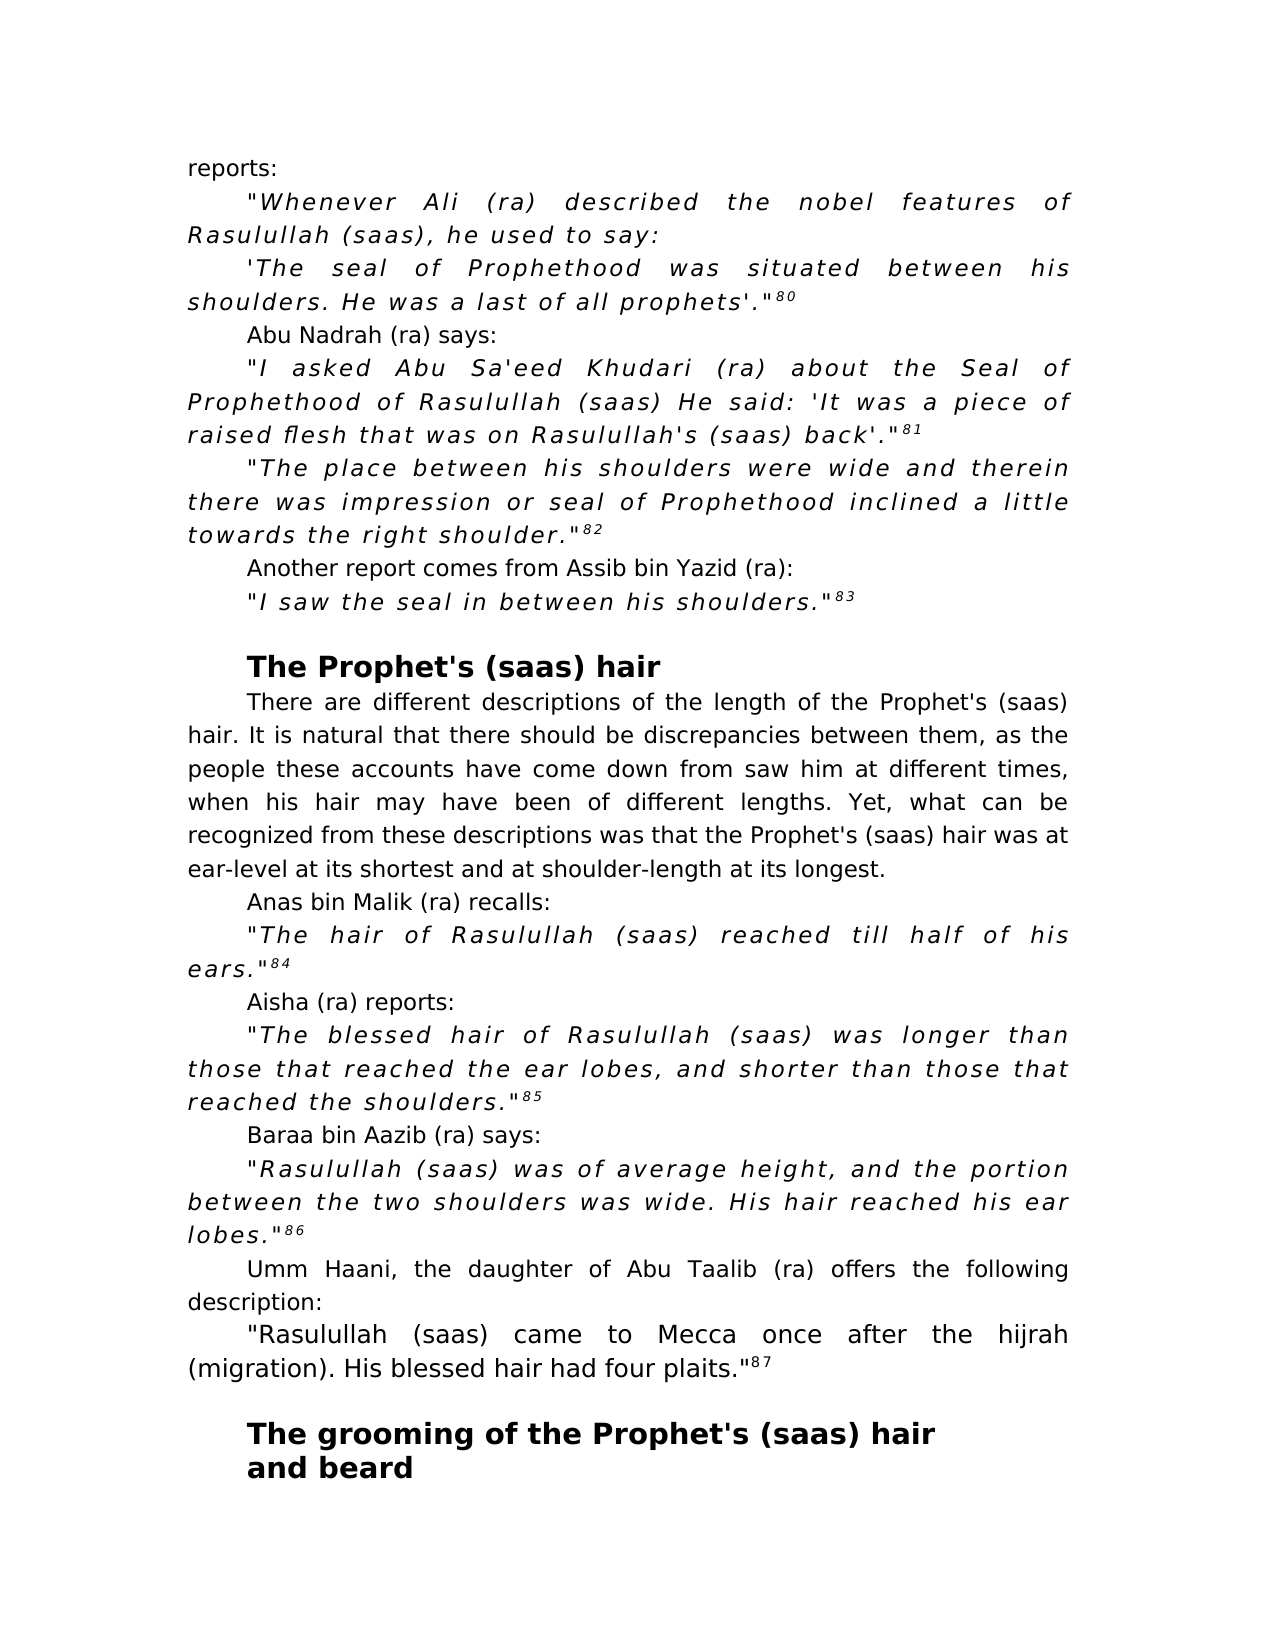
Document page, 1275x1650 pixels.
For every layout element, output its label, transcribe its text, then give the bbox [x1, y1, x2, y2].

text The Prophet's (saas) hair [187, 650, 1070, 684]
text "Rasulullah (saas) came to Mecca once after the hijrah (migration). His blessed hair had four plaits."87 [187, 1317, 1070, 1384]
text There are different descriptions of the length of the Prophet's (saas) hair. It is natural that there should be discrepancies between them, as the people these accounts have come down from saw him at different times, when his hair may have been of different lengths. Yet, what can be recognized from these descriptions was that the Prophet's (saas) hair was at ear-level at its shortest and at shoulder-length at its longest. [187, 684, 1070, 884]
text "I saw the seal in between his shoulders."83 [187, 583, 1070, 617]
text Anas bin Malik (ra) recalls: [187, 884, 1070, 917]
text Baraa bin Aazib (ra) says: [187, 1117, 1070, 1151]
text "Whenever Ali (ra) described the nobel features of Rasulullah (saas), he used to say: [187, 183, 1070, 250]
text "The place between his shoulders were wide and therein there was impression or seal of Prophethood inclined a little towards the right shoulder."82 [187, 450, 1070, 550]
text "The hair of Rasulullah (saas) reached till half of his ears."84 [187, 917, 1070, 984]
text Umm Haani, the daughter of Abu Taalib (ra) offers the following description: [187, 1251, 1070, 1317]
text Abu Nadrah (ra) says: [187, 317, 1070, 350]
text "The blessed hair of Rasulullah (saas) was longer than those that reached the ear lobes, and shorter than those that reached the shoulders."85 [187, 1017, 1070, 1117]
text "Rasulullah (saas) was of average height, and the portion between the two shoulders was wide. His hair reached his ear lobes."86 [187, 1151, 1070, 1251]
text reports: [187, 150, 1070, 183]
text Another report comes from Assib bin Yazid (ra): [187, 550, 1070, 583]
text Aisha (ra) reports: [187, 984, 1070, 1017]
text The grooming of the Prophet's (saas) hair [187, 1417, 1070, 1451]
text "I asked Abu Sa'eed Khudari (ra) about the Seal of Prophethood of Rasulullah (saas) He said: 'It was a piece of raised flesh that was on Rasulullah's (saas) back'."81 [187, 350, 1070, 450]
text and beard [187, 1451, 1070, 1485]
text 'The seal of Prophethood was situated between his shoulders. He was a last of all prophets'."80 [187, 250, 1070, 317]
